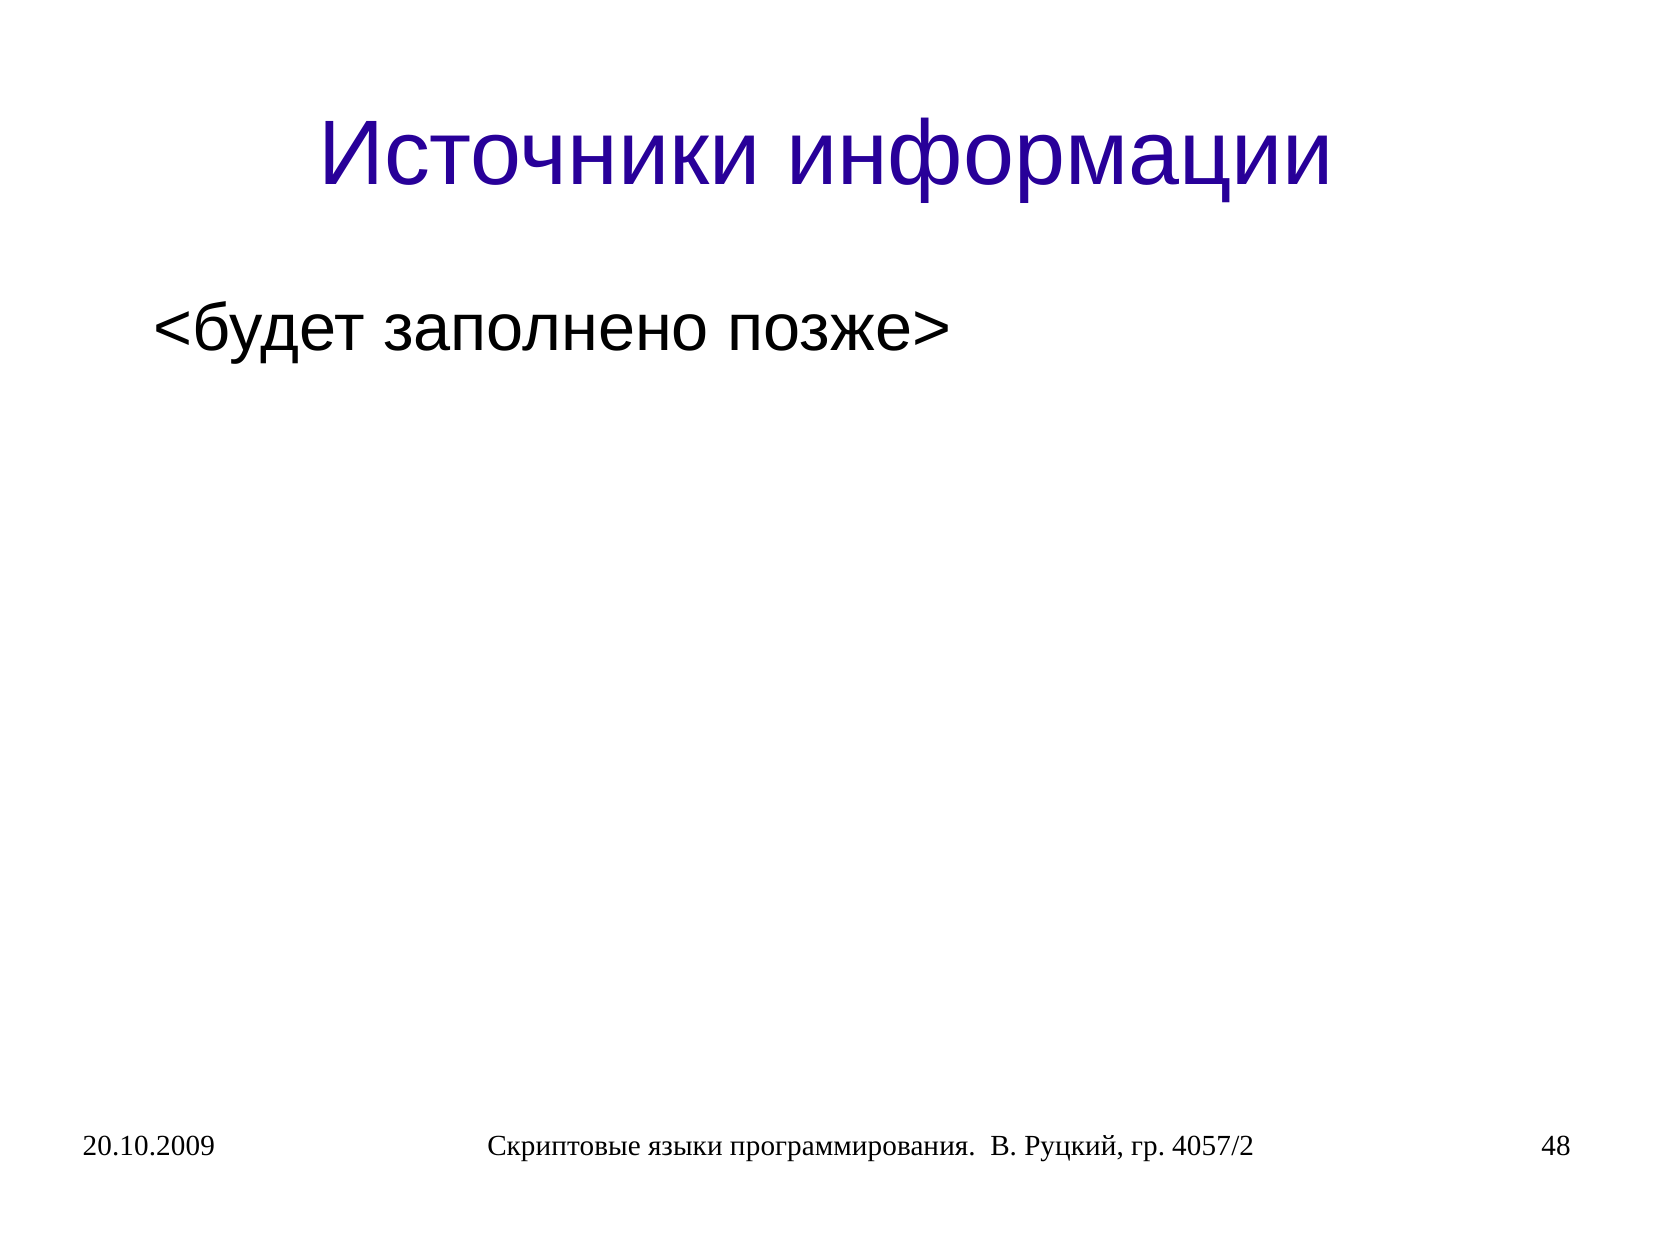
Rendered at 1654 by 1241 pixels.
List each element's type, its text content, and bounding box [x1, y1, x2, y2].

title Источники информации [82, 49, 1571, 257]
list <будет заполнено позже> [82, 290, 1571, 1109]
